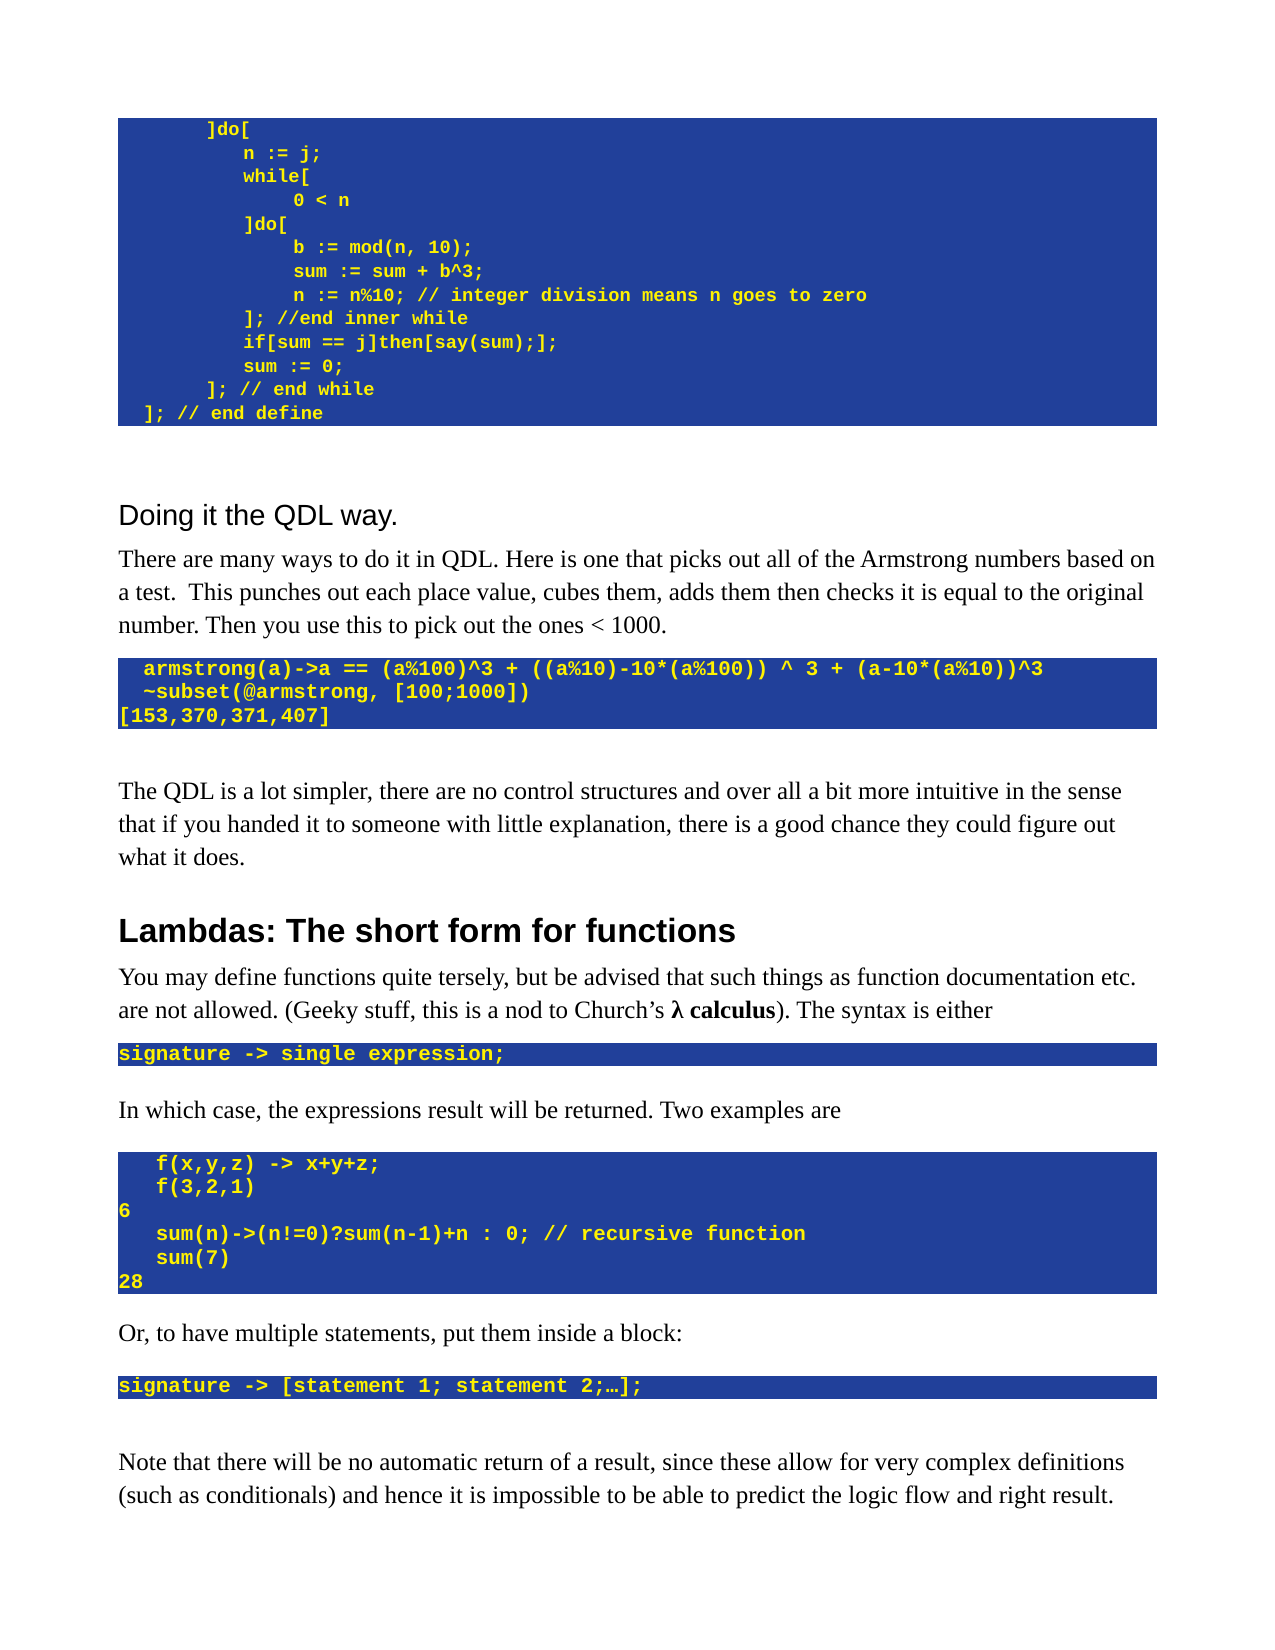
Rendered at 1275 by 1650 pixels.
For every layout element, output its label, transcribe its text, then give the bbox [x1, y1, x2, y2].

text sum(7) [118, 1247, 1157, 1271]
text In which case, the expressions result will be returned. Two examples are [118, 1095, 1157, 1124]
text sum := sum + b^3; [118, 260, 1157, 284]
text ]do[ [118, 118, 1157, 142]
text signature -> single expression; [118, 1043, 1157, 1066]
text 28 [118, 1271, 1157, 1294]
text while[ [118, 165, 1157, 189]
text ]; //end inner while [118, 307, 1157, 331]
text ]do[ [118, 213, 1157, 236]
text signature -> [statement 1; statement 2;…]; [118, 1376, 1157, 1399]
text n := j; [118, 142, 1157, 165]
text You may define functions quite tersely, but be advised that such things as function documentation etc. are not allowed. (Geeky stuff, this is a nod to Church’s λ calculus). The syntax is either [118, 962, 1157, 1024]
text n := n%10; // integer division means n goes to zero [118, 284, 1157, 307]
text if[sum == j]then[say(sum);]; [118, 331, 1157, 354]
text Or, to have multiple statements, put them inside a block: [118, 1318, 1157, 1347]
subtitle Doing it the QDL way. [118, 498, 1157, 532]
text Note that there will be no automatic return of a result, since these allow for very complex definitions (such as conditionals) and hence it is impossible to be able to predict the logic flow and right result. [118, 1447, 1157, 1508]
text There are many ways to do it in QDL. Here is one that picks out all of the Armstrong numbers based on a test. This punches out each place value, cubes them, adds them then checks it is equal to the original number. Then you use this to pick out the ones < 1000. [118, 544, 1157, 639]
text [153,370,371,407] [118, 705, 1157, 729]
text b := mod(n, 10); [118, 236, 1157, 260]
text sum := 0; [118, 354, 1157, 378]
text ]; // end while [118, 378, 1157, 402]
subtitle Lambdas: The short form for functions [118, 911, 1157, 949]
text sum(n)->(n!=0)?sum(n-1)+n : 0; // recursive function [118, 1223, 1157, 1247]
text The QDL is a lot simpler, there are no control structures and over all a bit more intuitive in the sense that if you handed it to someone with little explanation, there is a good chance they could figure out what it does. [118, 776, 1157, 871]
text f(3,2,1) [118, 1176, 1157, 1200]
text ]; // end define [118, 402, 1157, 426]
text f(x,y,z) -> x+y+z; [118, 1152, 1157, 1176]
text 6 [118, 1200, 1157, 1223]
text armstrong(a)->a == (a%100)^3 + ((a%10)-10*(a%100)) ^ 3 + (a-10*(a%10))^3 [118, 658, 1157, 681]
text ~subset(@armstrong, [100;1000]) [118, 681, 1157, 705]
text 0 < n [118, 189, 1157, 213]
